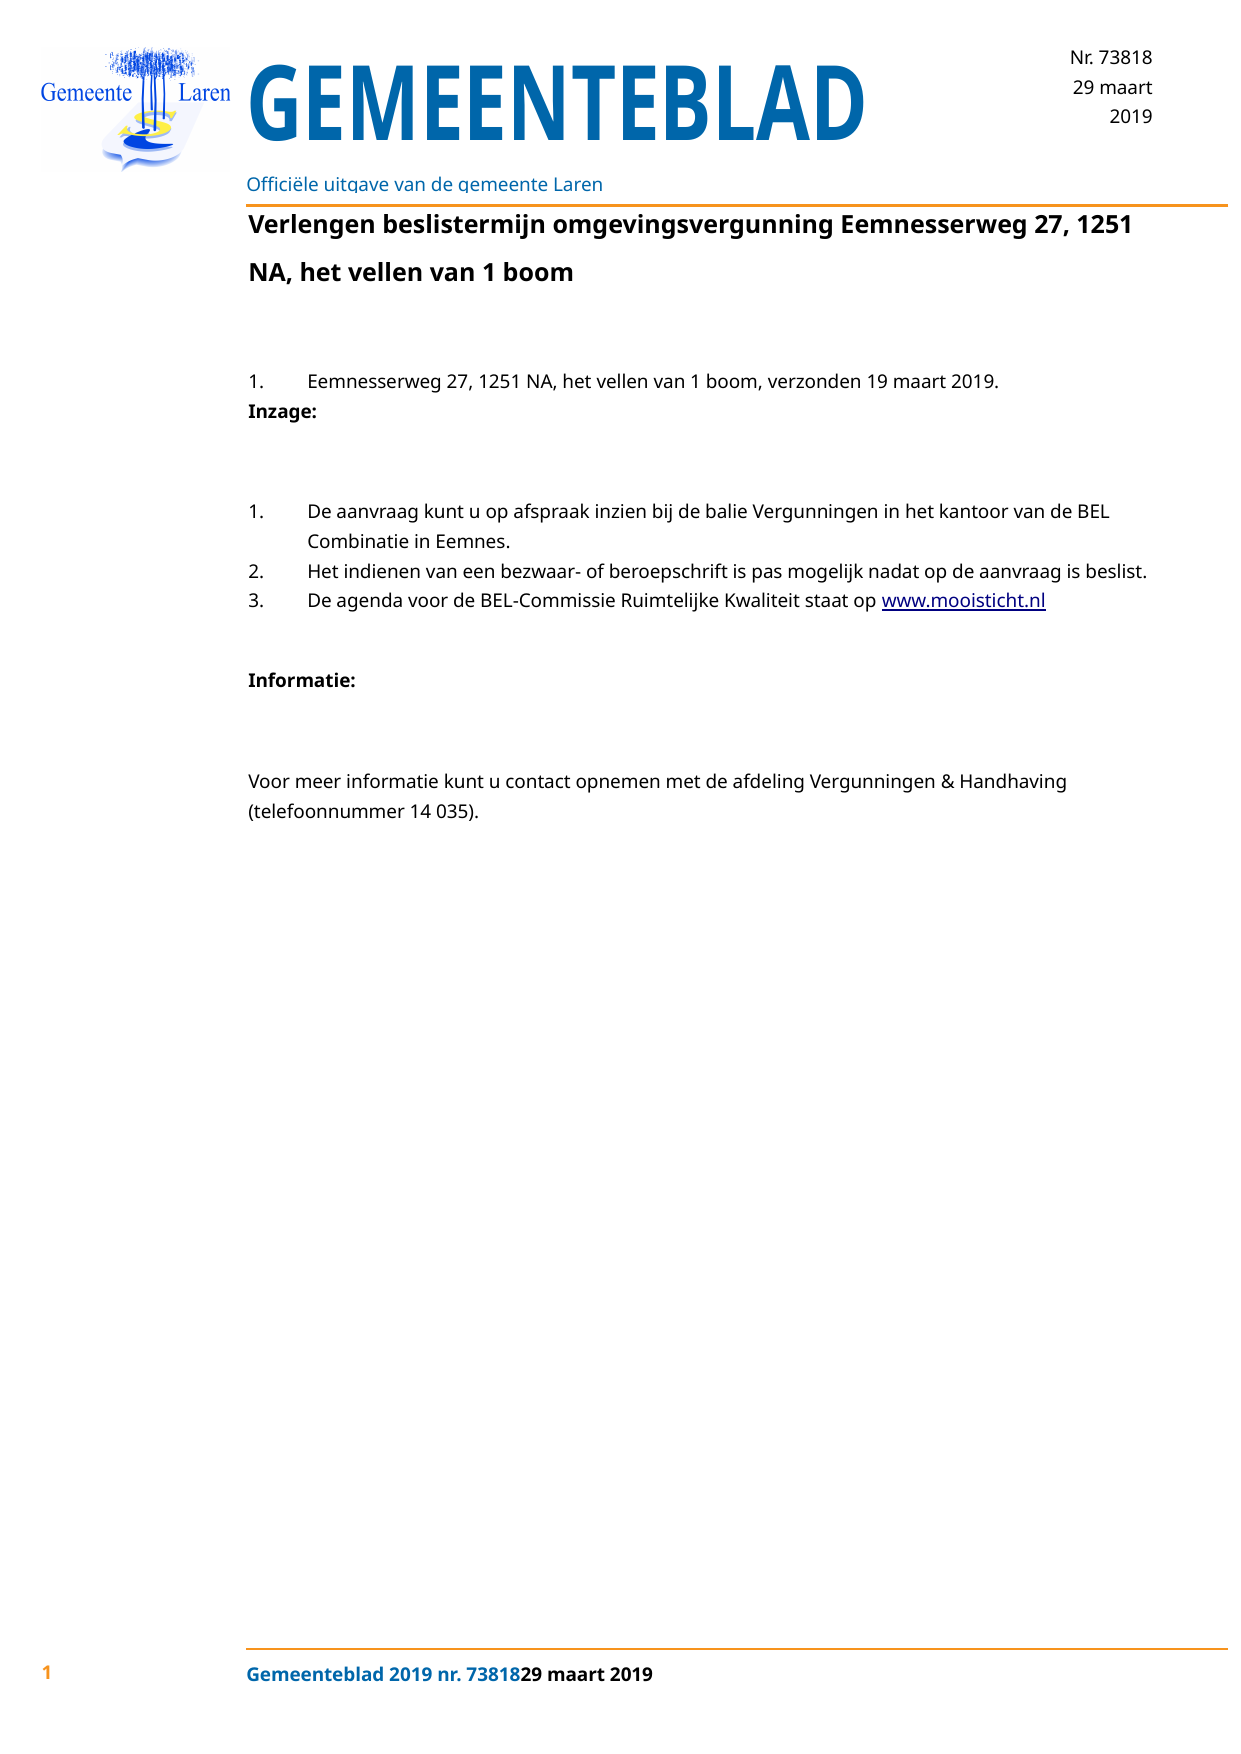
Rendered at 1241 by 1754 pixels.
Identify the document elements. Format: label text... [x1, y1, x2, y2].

list Eemnesserweg 27, 1251 NA, het vellen van 1 boom, verzonden 19 maart 2019. [248, 368, 1152, 394]
text Inzage: [248, 398, 1152, 424]
text Voor meer informatie kunt u contact opnemen met de afdeling Vergunningen & Handhaving (telefoonnummer 14 035). [248, 768, 1152, 824]
list De agenda voor de BEL-Commissie Ruimtelijke Kwaliteit staat op www.mooisticht.nl [248, 587, 1152, 613]
list Het indienen van een bezwaar- of beroepschrift is pas mogelijk nadat op de aanvraag is beslist. [248, 558, 1152, 584]
picture [41, 47, 231, 172]
text Verlengen beslistermijn omgevingsvergunning Eemnesserweg 27, 1251 NA, het vellen van 1 boom [248, 207, 1152, 288]
text Informatie: [248, 667, 1152, 693]
list De aanvraag kunt u op afspraak inzien bij de balie Vergunningen in het kantoor van de BEL Combinatie in Eemnes. [248, 499, 1152, 554]
